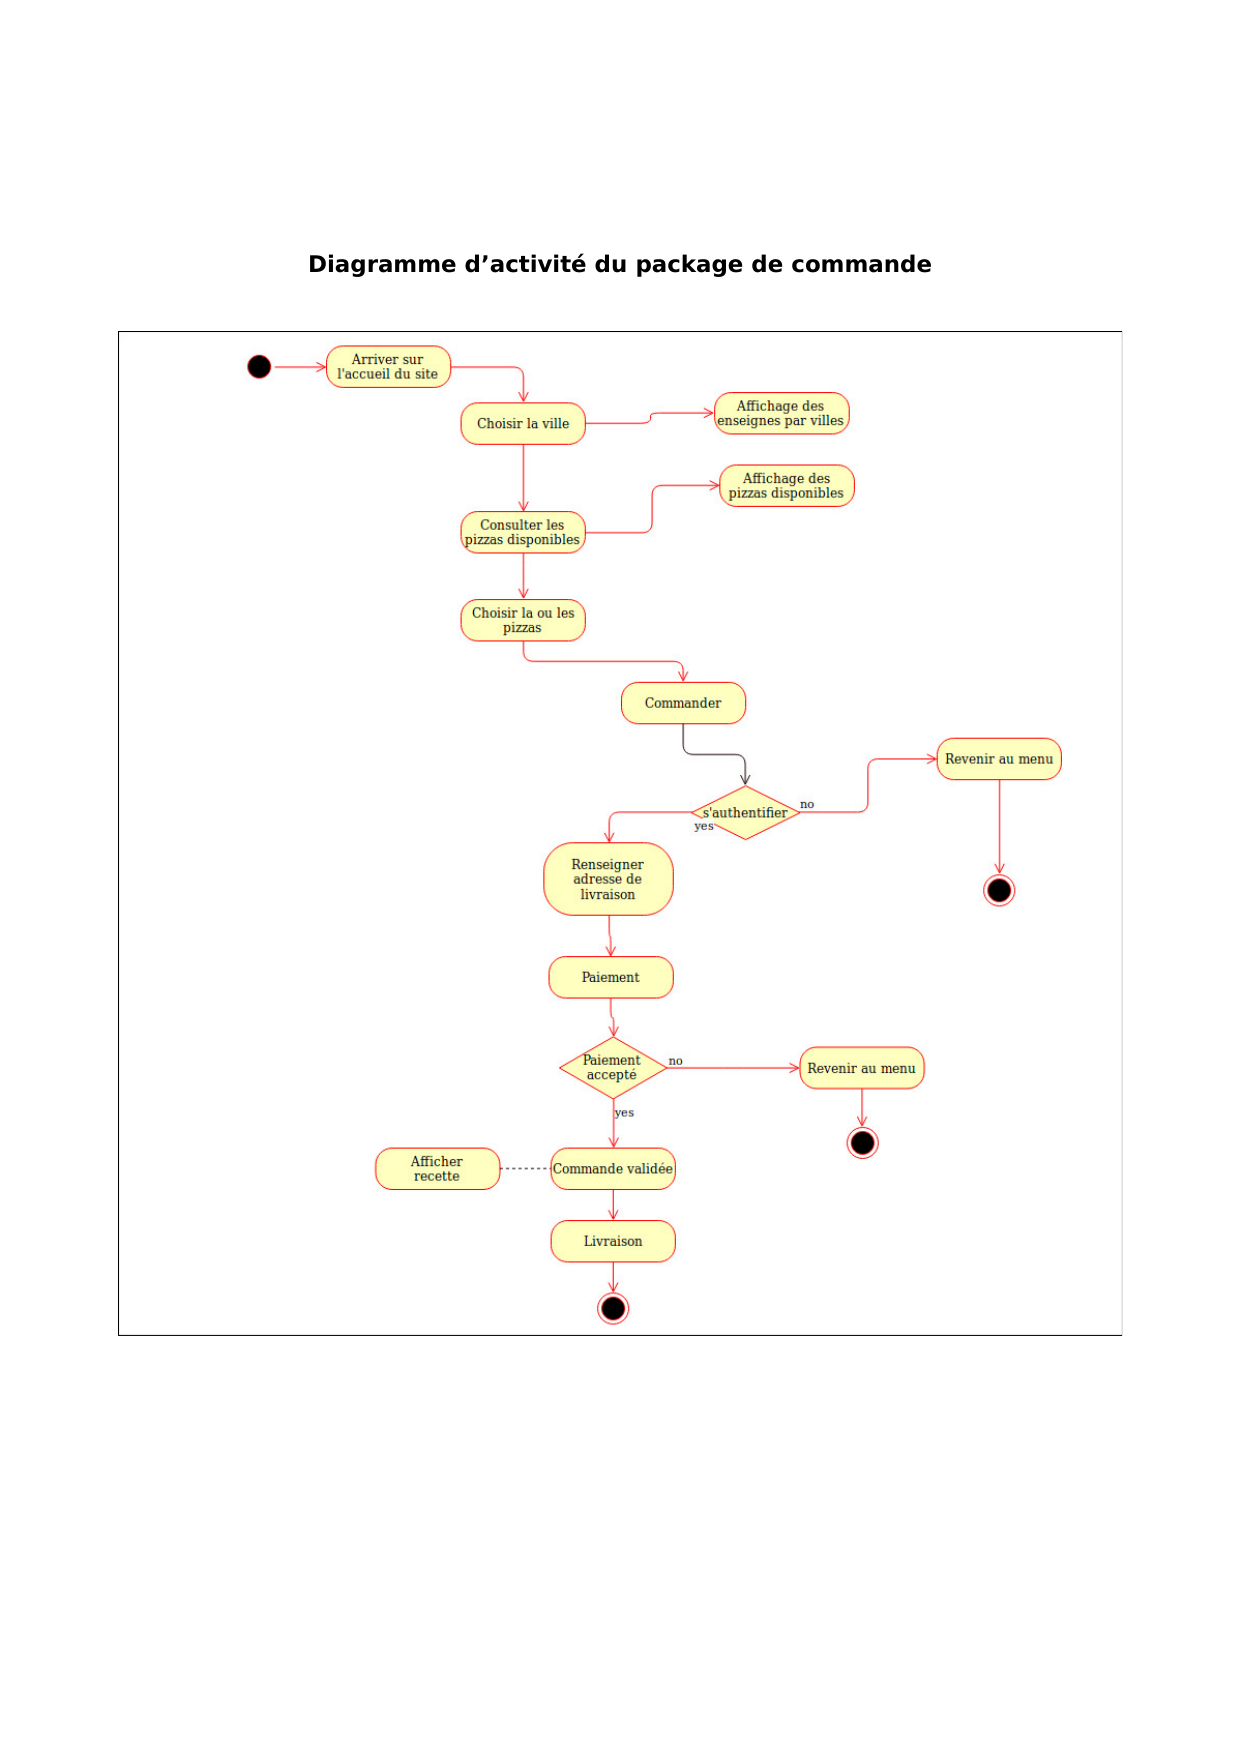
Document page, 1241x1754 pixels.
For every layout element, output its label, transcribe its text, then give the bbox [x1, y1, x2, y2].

picture [118, 331, 1123, 1337]
text Diagramme d’activité du package de commande [118, 251, 1122, 278]
